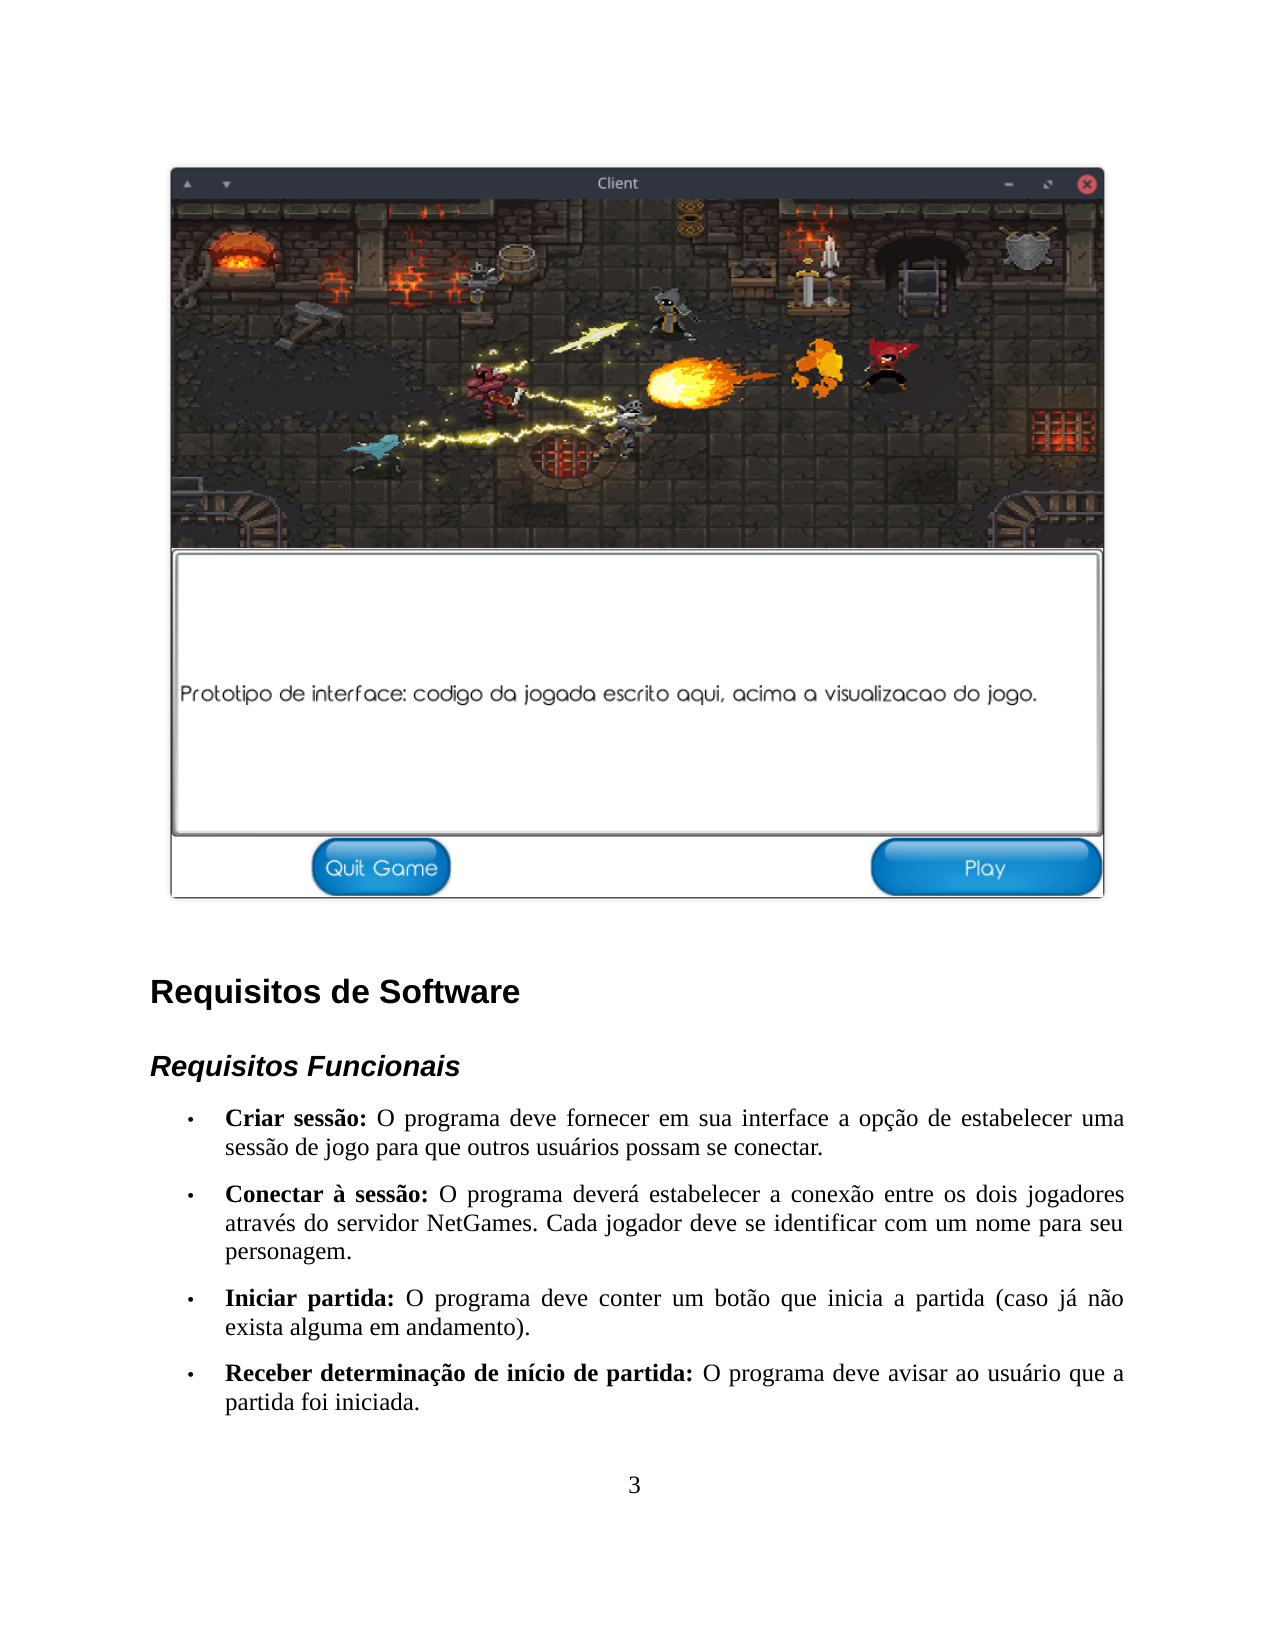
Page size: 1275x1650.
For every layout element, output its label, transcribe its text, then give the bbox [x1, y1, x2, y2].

list Receber determinação de início de partida: O programa deve avisar ao usuário que a partida foi iniciada. [187, 1358, 1125, 1416]
list Iniciar partida: O programa deve conter um botão que inicia a partida (caso já não exista alguma em andamento). [187, 1283, 1125, 1341]
list Conectar à sessão: O programa deverá estabelecer a conexão entre os dois jogadores através do servidor NetGames. Cada jogador deve se identificar com um nome para seu personagem. [187, 1179, 1125, 1265]
subtitle Requisitos de Software [150, 972, 1125, 1011]
picture [159, 156, 1116, 910]
list Criar sessão: O programa deve fornecer em sua interface a opção de estabelecer uma sessão de jogo para que outros usuários possam se conectar. [187, 1103, 1125, 1161]
subtitle Requisitos Funcionais [150, 1048, 1125, 1082]
